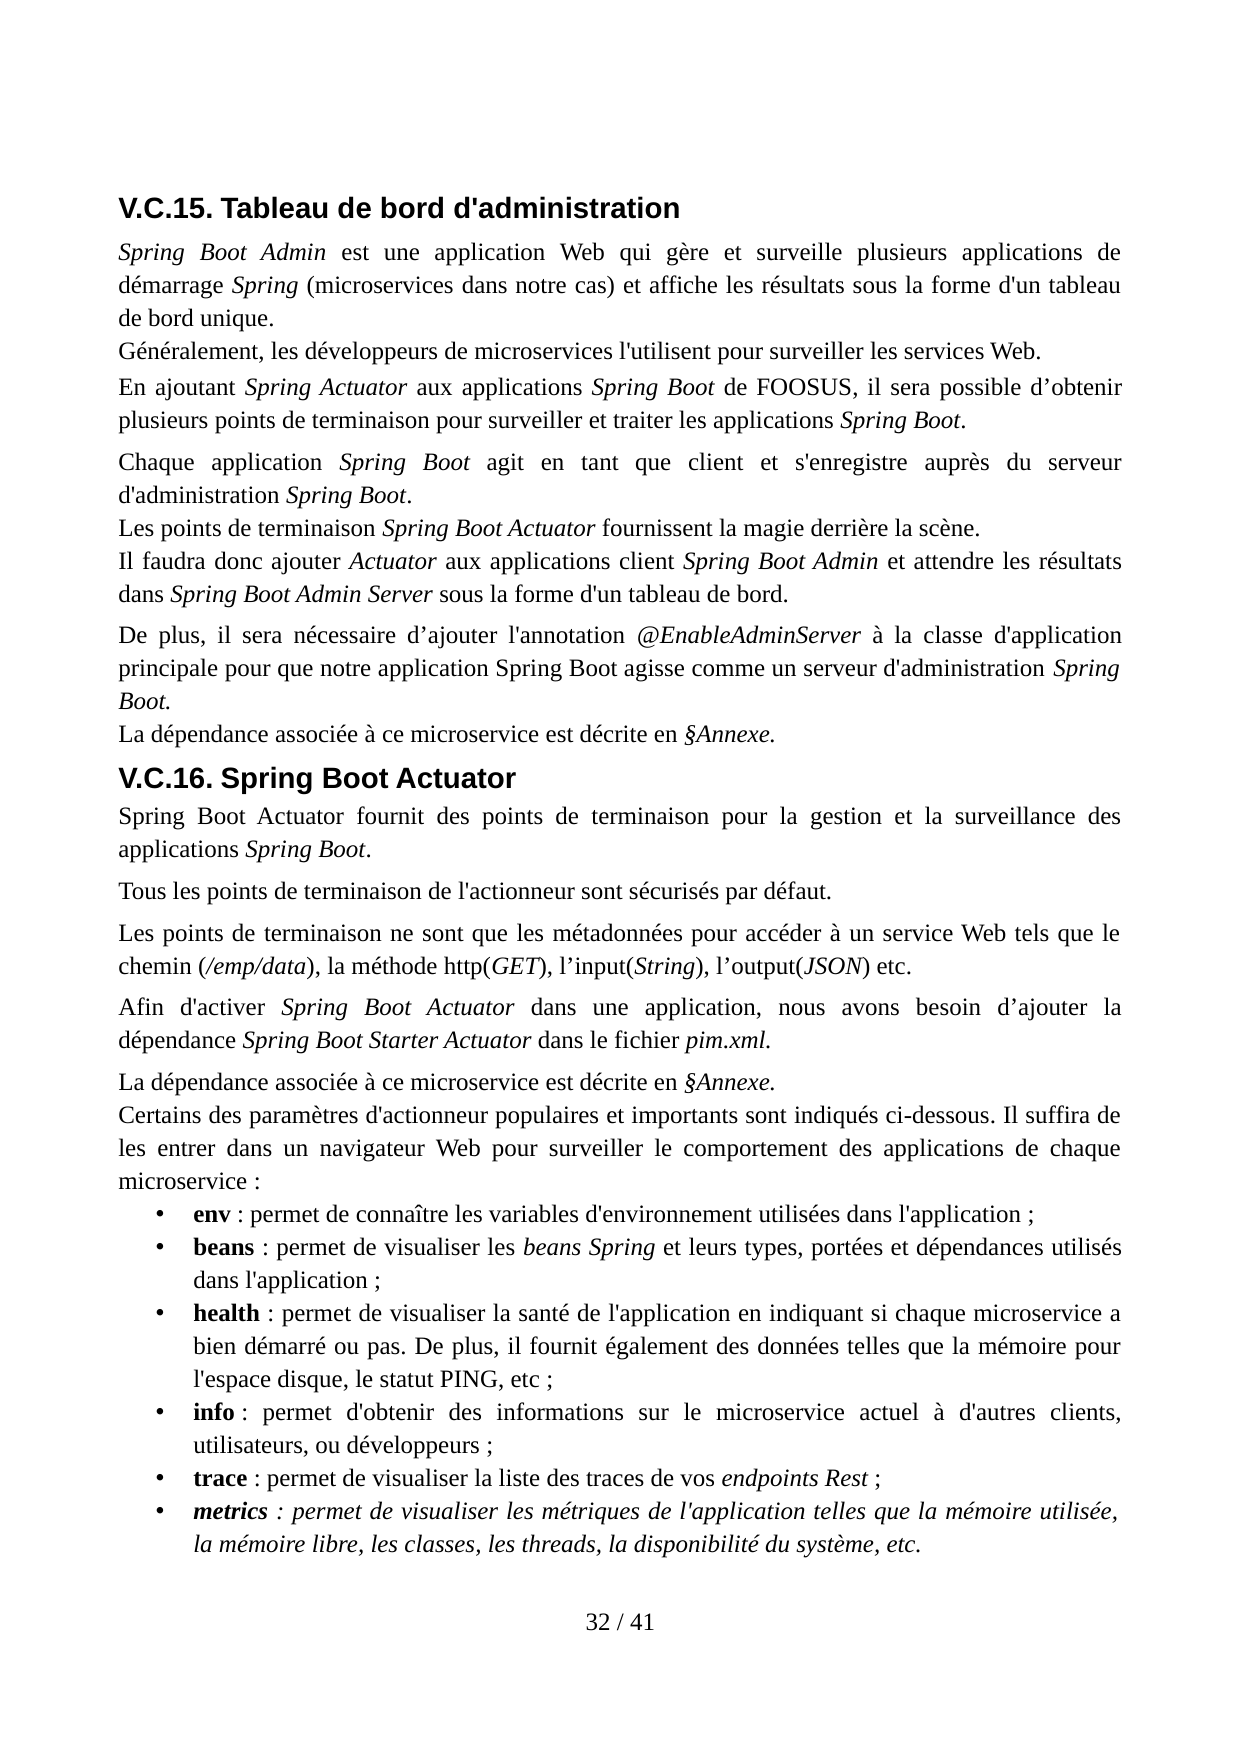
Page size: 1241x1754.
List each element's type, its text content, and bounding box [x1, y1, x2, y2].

text Spring Boot Admin est une application Web qui gère et surveille plusieurs applications de démarrage Spring (microservices dans notre cas) et affiche les résultats sous la forme d'un tableau de bord unique. [118, 237, 1122, 332]
text La dépendance associée à ce microservice est décrite en §Annexe. [118, 719, 1122, 748]
text En ajoutant Spring Actuator aux applications Spring Boot de FOOSUS, il sera possible d’obtenir plusieurs points de terminaison pour surveiller et traiter les applications Spring Boot. [118, 372, 1122, 434]
text Certains des paramètres d'actionneur populaires et importants sont indiqués ci-dessous. Il suffira de les entrer dans un navigateur Web pour surveiller le comportement des applications de chaque microservice : [118, 1100, 1122, 1195]
text Les points de terminaison Spring Boot Actuator fournissent la magie derrière la scène. [118, 513, 1122, 541]
text Tous les points de terminaison de l'actionneur sont sécurisés par défaut. [118, 876, 1122, 905]
text Il faudra donc ajouter Actuator aux applications client Spring Boot Admin et attendre les résultats dans Spring Boot Admin Server sous la forme d'un tableau de bord. [118, 546, 1122, 607]
text Les points de terminaison ne sont que les métadonnées pour accéder à un service Web tels que le chemin (/emp/data), la méthode http(GET), l’input(String), l’output(JSON) etc. [118, 918, 1122, 979]
list env : permet de connaître les variables d'environnement utilisées dans l'application ; [156, 1199, 1122, 1228]
subtitle Tableau de bord d'administration [118, 191, 1122, 225]
list metrics : permet de visualiser les métriques de l'application telles que la mémoire utilisée, la mémoire libre, les classes, les threads, la disponibilité du système, etc. [156, 1496, 1122, 1558]
text Chaque application Spring Boot agit en tant que client et s'enregistre auprès du serveur d'administration Spring Boot. [118, 447, 1122, 508]
list health : permet de visualiser la santé de l'application en indiquant si chaque microservice a bien démarré ou pas. De plus, il fournit également des données telles que la mémoire pour l'espace disque, le statut PING, etc ; [156, 1298, 1122, 1393]
text La dépendance associée à ce microservice est décrite en §Annexe. [118, 1067, 1122, 1096]
text De plus, il sera nécessaire d’ajouter l'annotation @EnableAdminServer à la classe d'application principale pour que notre application Spring Boot agisse comme un serveur d'administration Spring Boot. [118, 620, 1122, 715]
subtitle Spring Boot Actuator [118, 761, 1122, 795]
text Spring Boot Actuator fournit des points de terminaison pour la gestion et la surveillance des applications Spring Boot. [118, 801, 1122, 863]
list trace : permet de visualiser la liste des traces de vos endpoints Rest ; [156, 1463, 1122, 1492]
list beans : permet de visualiser les beans Spring et leurs types, portées et dépendances utilisés dans l'application ; [156, 1232, 1122, 1294]
list info : permet d'obtenir des informations sur le microservice actuel à d'autres clients, utilisateurs, ou développeurs ; [156, 1397, 1122, 1459]
text Afin d'activer Spring Boot Actuator dans une application, nous avons besoin d’ajouter la dépendance Spring Boot Starter Actuator dans le fichier pim.xml. [118, 992, 1122, 1054]
text Généralement, les développeurs de microservices l'utilisent pour surveiller les services Web. [118, 336, 1122, 365]
